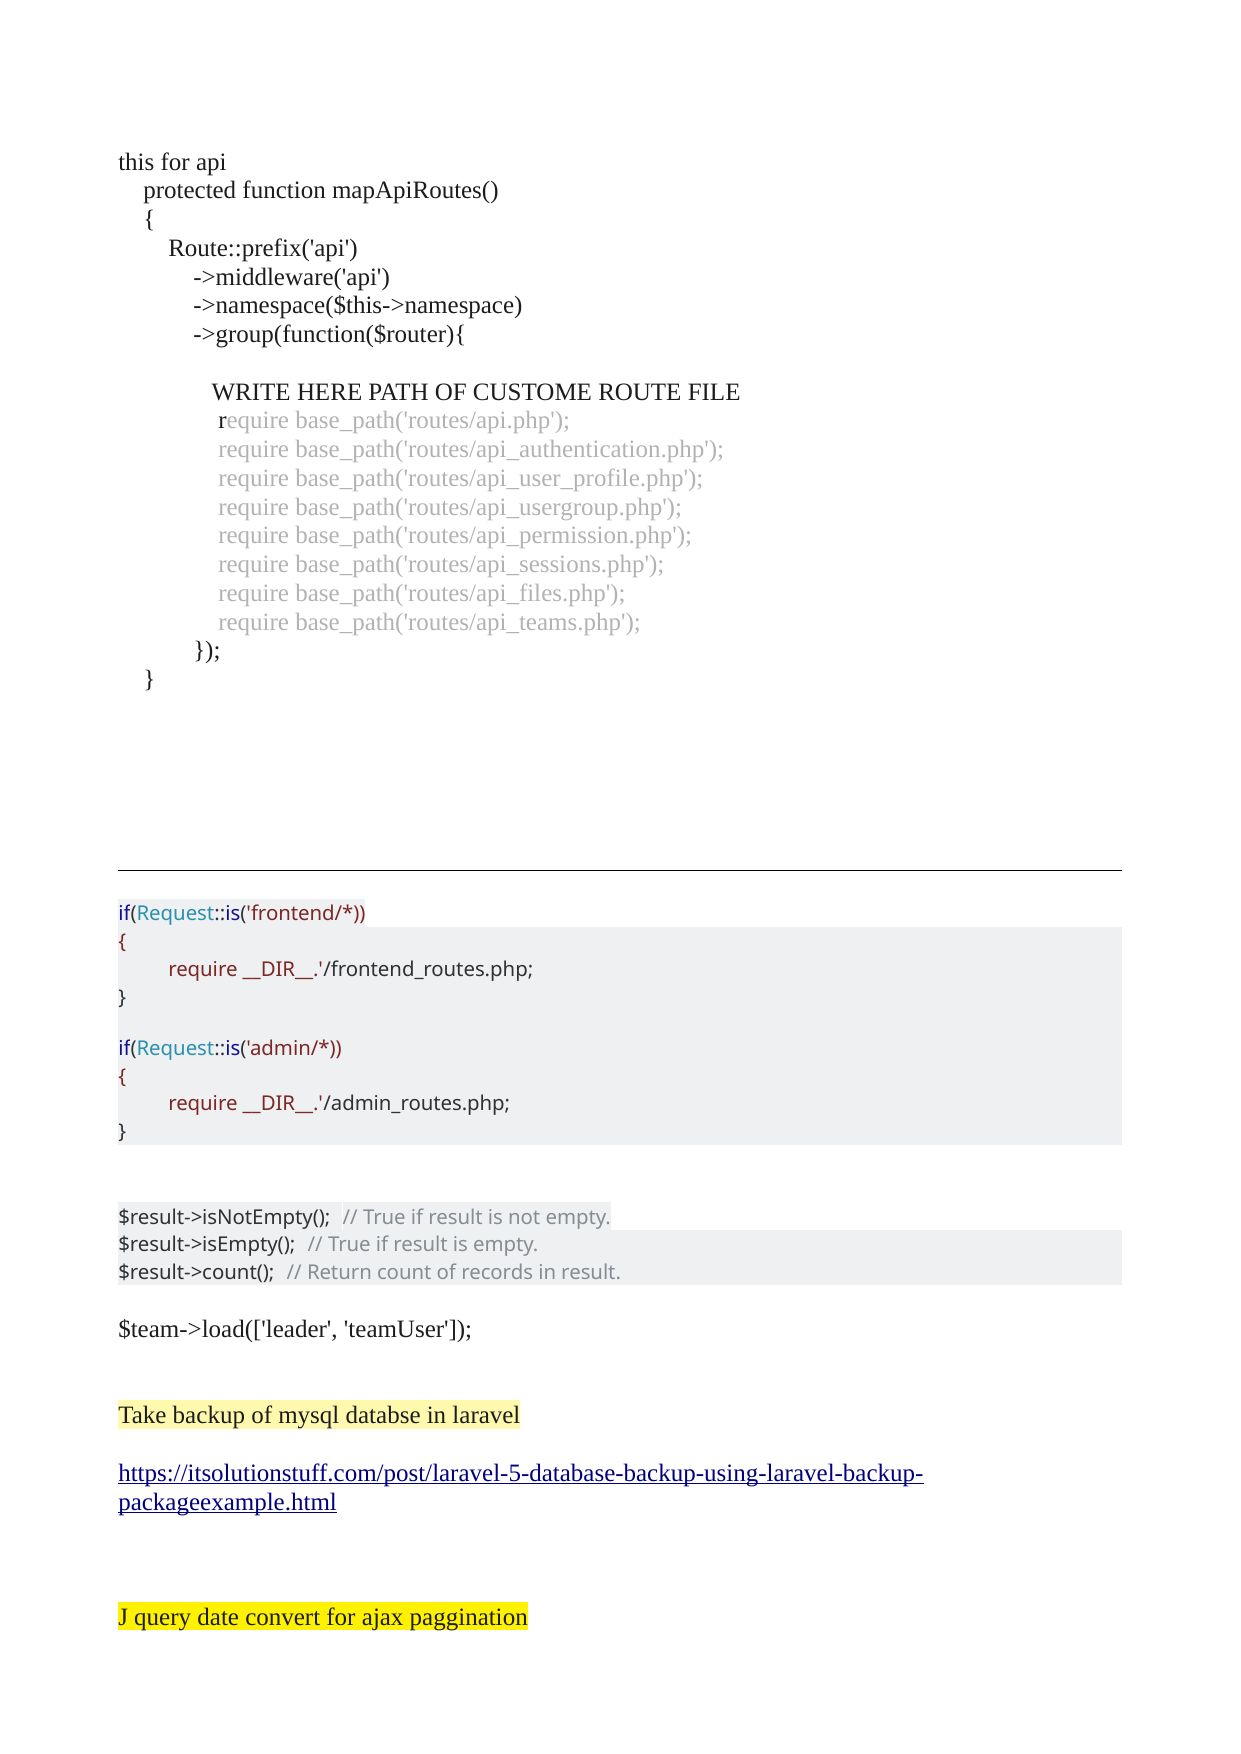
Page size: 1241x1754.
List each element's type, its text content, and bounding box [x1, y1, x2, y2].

text Take backup of mysql databse in laravel [118, 1400, 1122, 1429]
text require __DIR__.'/frontend_routes.php; [118, 954, 1122, 982]
text }); [118, 636, 1122, 664]
text { [118, 1061, 1122, 1089]
text { [118, 204, 1122, 233]
text $team->load(['leader', 'teamUser']); [118, 1314, 1122, 1343]
text } [118, 1117, 1122, 1145]
text WRITE HERE PATH OF CUSTOME ROUTE FILE [118, 377, 1122, 406]
text https://itsolutionstuff.com/post/laravel-5-database-backup-using-laravel-backup-packageexample.html [118, 1458, 1122, 1515]
text $result->isNotEmpty(); // True if result is not empty. [118, 1202, 1122, 1230]
text ->middleware('api') [118, 262, 1122, 291]
text ->namespace($this->namespace) [118, 291, 1122, 319]
text require __DIR__.'/admin_routes.php; [118, 1089, 1122, 1117]
text require base_path('routes/api_authentication.php'); [118, 434, 1122, 463]
text protected function mapApiRoutes() [118, 176, 1122, 204]
text this for api [118, 147, 1122, 176]
text } [118, 982, 1122, 1010]
text ->group(function($router){ [118, 319, 1122, 348]
text require base_path('routes/api_files.php'); [118, 578, 1122, 607]
text $result->count(); // Return count of records in result. [118, 1258, 1122, 1285]
text require base_path('routes/api_usergroup.php'); [118, 492, 1122, 521]
text require base_path('routes/api_teams.php'); [118, 607, 1122, 636]
text $result->isEmpty(); // True if result is empty. [118, 1230, 1122, 1258]
text } [118, 664, 1122, 693]
text require base_path('routes/api_user_profile.php'); [118, 463, 1122, 492]
text require base_path('routes/api_permission.php'); [118, 521, 1122, 549]
text Route::prefix('api') [118, 233, 1122, 262]
text if(Request::is('admin/*)) [118, 1034, 1122, 1061]
text require base_path('routes/api_sessions.php'); [118, 549, 1122, 578]
text { [118, 927, 1122, 954]
text J query date convert for ajax paggination [118, 1602, 1122, 1630]
text if(Request::is('frontend/*)) [118, 899, 1122, 927]
text require base_path('routes/api.php'); [118, 406, 1122, 434]
